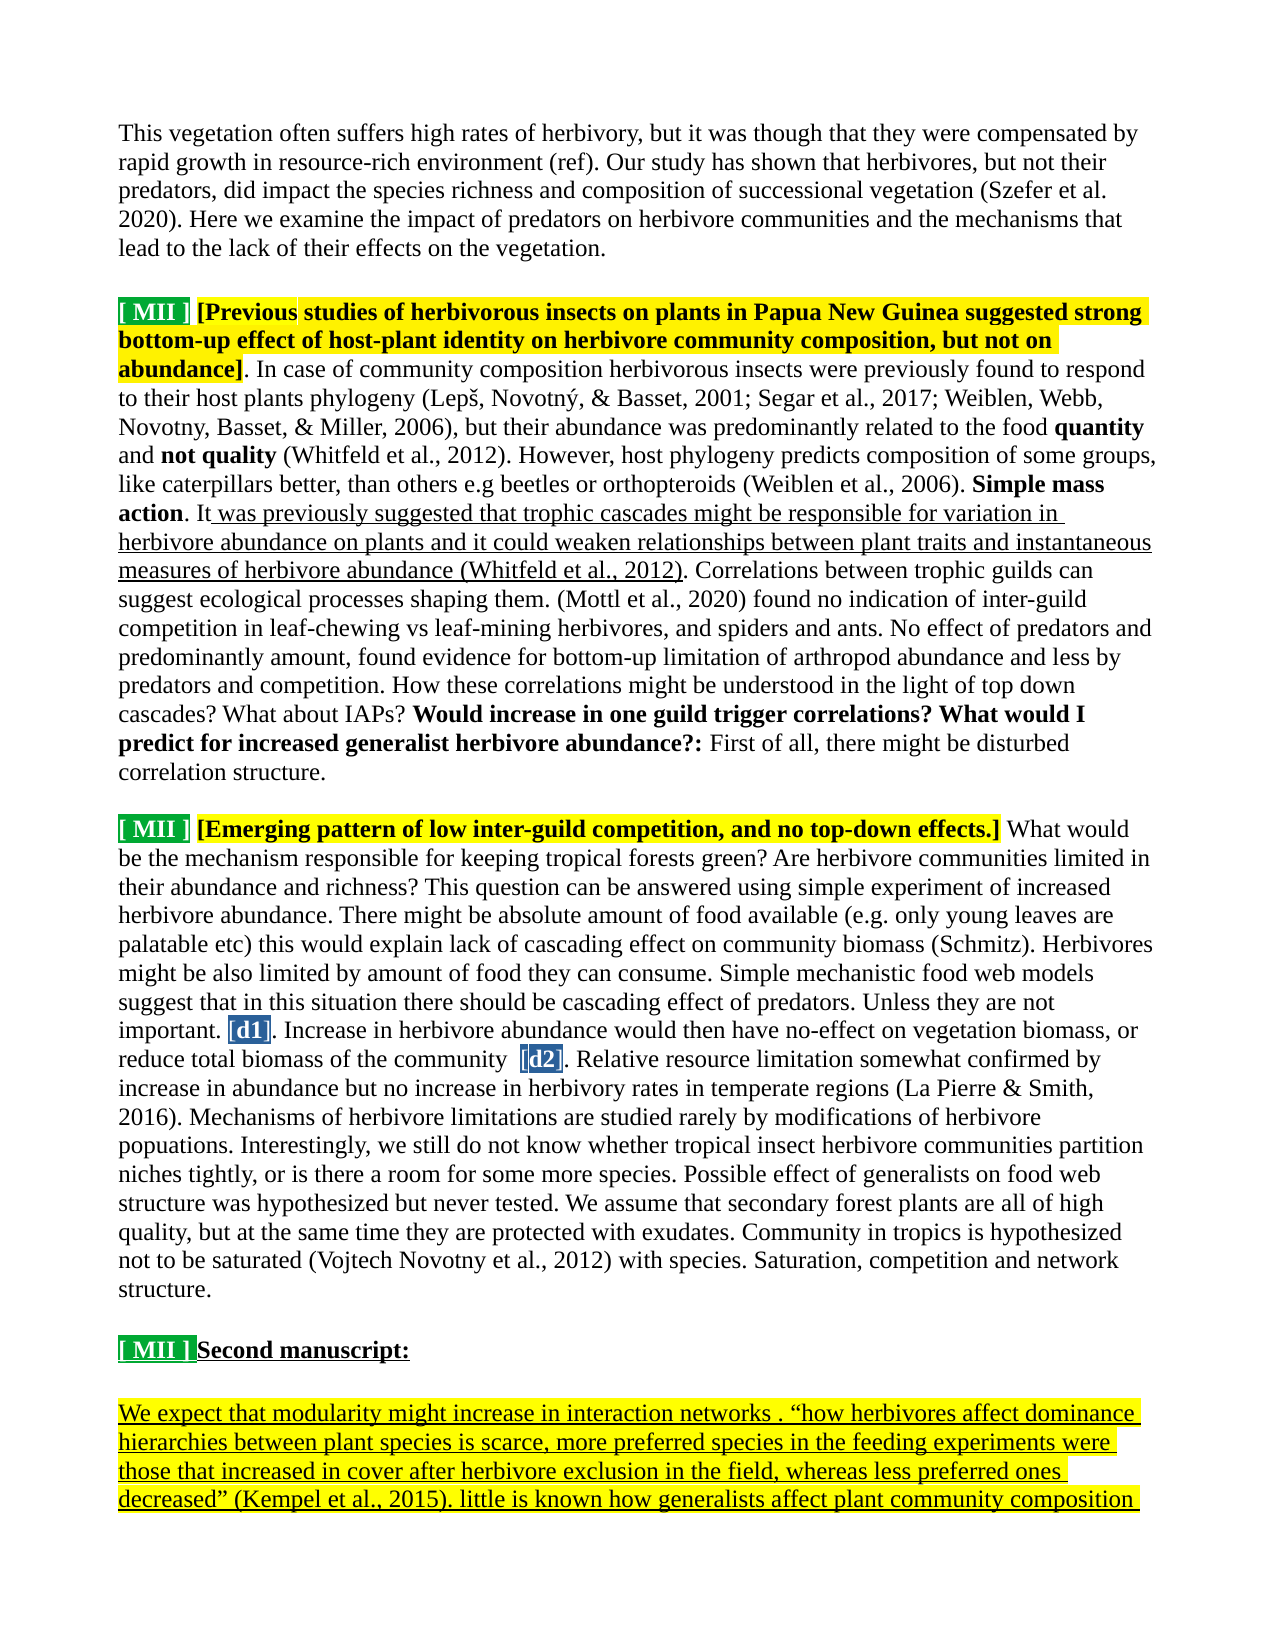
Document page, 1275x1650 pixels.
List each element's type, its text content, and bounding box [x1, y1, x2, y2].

text [ MII ] Second manuscript: [118, 1335, 1157, 1363]
text [ MII ] [Emerging pattern of low inter-guild competition, and no top-down effects.] What would be the mechanism responsible for keeping tropical forests green? Are herbivore communities limited in their abundance and richness? This question can be answered using simple experiment of increased herbivore abundance. There might be absolute amount of food available (e.g. only young leaves are palatable etc) this would explain lack of cascading effect on community biomass (Schmitz). Herbivores might be also limited by amount of food they can consume. Simple mechanistic food web models suggest that in this situation there should be cascading effect of predators. Unless they are not important. [d1]. Increase in herbivore abundance would then have no-effect on vegetation biomass, or reduce total biomass of the community [d2]. Relative resource limitation somewhat confirmed by increase in abundance but no increase in herbivory rates in temperate regions (La Pierre & Smith, 2016). Mechanisms of herbivore limitations are studied rarely by modifications of herbivore popuations. Interestingly, we still do not know whether tropical insect herbivore communities partition niches tightly, or is there a room for some more species. Possible effect of generalists on food web structure was hypothesized but never tested. We assume that secondary forest plants are all of high quality, but at the same time they are protected with exudates. Community in tropics is hypothesized not to be saturated (Vojtech Novotny et al., 2012) with species. Saturation, competition and network structure. [118, 814, 1157, 1303]
text [ MII ] [Previous studies of herbivorous insects on plants in Papua New Guinea suggested strong bottom-up effect of host-plant identity on herbivore community composition, but not on abundance]. In case of community composition herbivorous insects were previously found to respond to their host plants phylogeny (Lepš, Novotný, & Basset, 2001; Segar et al., 2017; Weiblen, Webb, Novotny, Basset, & Miller, 2006), but their abundance was predominantly related to the food quantity and not quality (Whitfeld et al., 2012). However, host phylogeny predicts composition of some groups, like caterpillars better, than others e.g beetles or orthopteroids (Weiblen et al., 2006). Simple mass action. It was previously suggested that trophic cascades might be responsible for variation in herbivore abundance on plants and it could weaken relationships between plant traits and instantaneous measures of herbivore abundance (Whitfeld et al., 2012). Correlations between trophic guilds can suggest ecological processes shaping them. (Mottl et al., 2020) found no indication of inter-guild competition in leaf-chewing vs leaf-mining herbivores, and spiders and ants. No effect of predators and predominantly amount, found evidence for bottom-up limitation of arthropod abundance and less by predators and competition. How these correlations might be understood in the light of top down cascades? What about IAPs? Would increase in one guild trigger correlations? What would I predict for increased generalist herbivore abundance?: First of all, there might be disturbed correlation structure. [118, 297, 1157, 785]
text We expect that modularity might increase in interaction networks . “how herbivores affect dominance hierarchies between plant species is scarce, more preferred species in the feeding experiments were those that increased in cover after herbivore exclusion in the field, whereas less preferred ones decreased” (Kempel et al., 2015). little is known how generalists affect plant community composition [118, 1398, 1157, 1513]
text This vegetation often suffers high rates of herbivory, but it was though that they were compensated by rapid growth in resource-rich environment (ref). Our study has shown that herbivores, but not their predators, did impact the species richness and composition of successional vegetation (Szefer et al. 2020). Here we examine the impact of predators on herbivore communities and the mechanisms that lead to the lack of their effects on the vegetation. [118, 118, 1157, 262]
